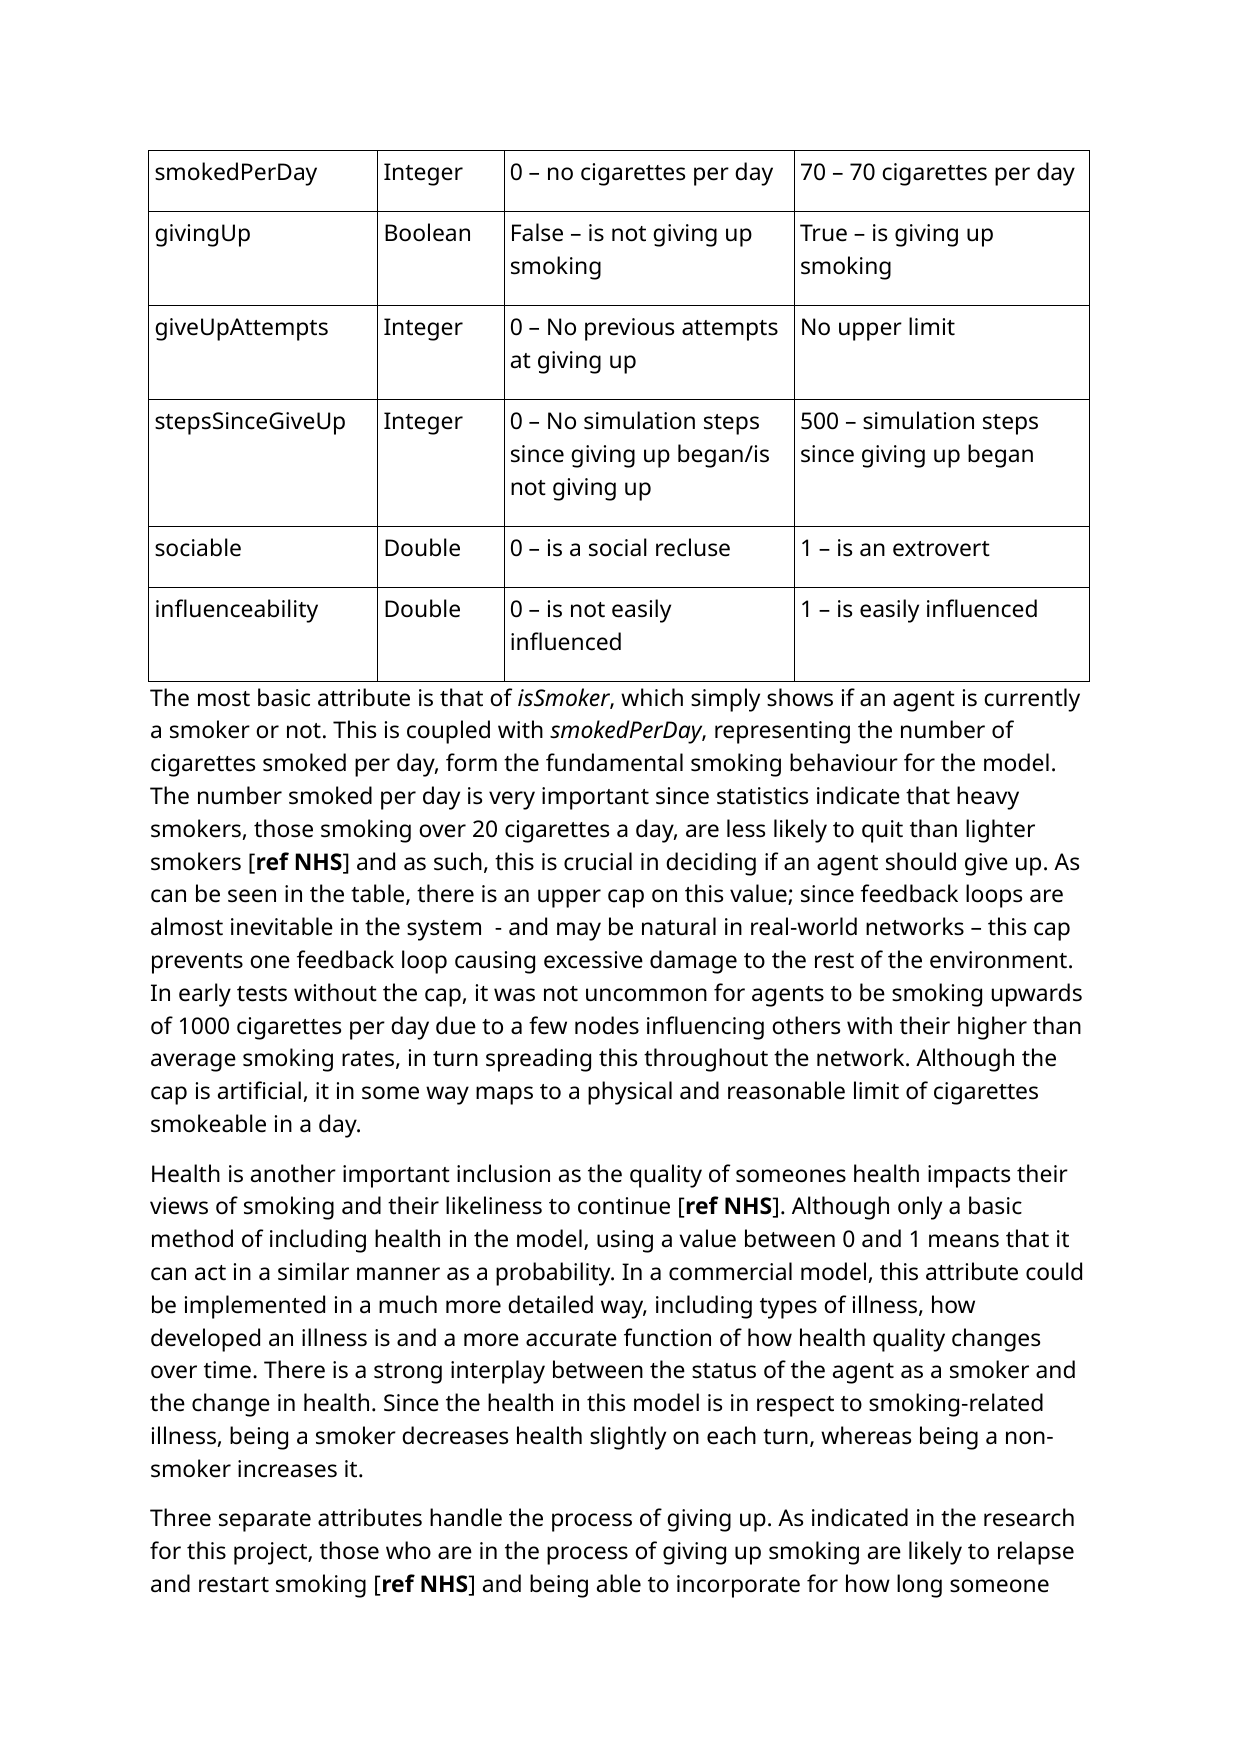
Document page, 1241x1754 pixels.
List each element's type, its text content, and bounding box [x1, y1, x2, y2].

table_cell 70 – 70 cigarettes per day [795, 151, 1089, 211]
table_cell Integer [378, 306, 504, 399]
table_cell sociable [149, 527, 377, 587]
table_cell giveUpAttempts [149, 306, 377, 399]
table_cell givingUp [149, 212, 377, 305]
text Three separate attributes handle the process of giving up. As indicated in the research for this project, those who are in the process of giving up smoking are likely to relapse and restart smoking [ref NHS] and being able to incorporate for how long someone [150, 1502, 1090, 1599]
table_cell 0 – is a social recluse [505, 527, 794, 587]
table_cell Double [378, 527, 504, 587]
table_cell True – is giving up smoking [795, 212, 1089, 305]
table_cell No upper limit [795, 306, 1089, 399]
table_cell 0 – no cigarettes per day [505, 151, 794, 211]
text Health is another important inclusion as the quality of someones health impacts their views of smoking and their likeliness to continue [ref NHS]. Although only a basic method of including health in the model, using a value between 0 and 1 means that it can act in a similar manner as a probability. In a commercial model, this attribute could be implemented in a much more detailed way, including types of illness, how developed an illness is and a more accurate function of how health quality changes over time. There is a strong interplay between the status of the agent as a smoker and the change in health. Since the health in this model is in respect to smoking-related illness, being a smoker decreases health slightly on each turn, whereas being a non-smoker increases it. [150, 1157, 1090, 1484]
table_cell smokedPerDay [149, 151, 377, 211]
table_cell Integer [378, 151, 504, 211]
table_cell 1 – is easily influenced [795, 588, 1089, 681]
table_cell Boolean [378, 212, 504, 305]
table_cell stepsSinceGiveUp [149, 400, 377, 526]
table_cell 0 – is not easily influenced [505, 588, 794, 681]
table_cell Double [378, 588, 504, 681]
table_cell 1 – is an extrovert [795, 527, 1089, 587]
table_cell False – is not giving up smoking [505, 212, 794, 305]
table_cell 500 – simulation steps since giving up began [795, 400, 1089, 526]
table_cell 0 – No previous attempts at giving up [505, 306, 794, 399]
table_cell Integer [378, 400, 504, 526]
table_cell 0 – No simulation steps since giving up began/is not giving up [505, 400, 794, 526]
text The most basic attribute is that of isSmoker, which simply shows if an agent is currently a smoker or not. This is coupled with smokedPerDay, representing the number of cigarettes smoked per day, form the fundamental smoking behaviour for the model. The number smoked per day is very important since statistics indicate that heavy smokers, those smoking over 20 cigarettes a day, are less likely to quit than lighter smokers [ref NHS] and as such, this is crucial in deciding if an agent should give up. As can be seen in the table, there is an upper cap on this value; since feedback loops are almost inevitable in the system - and may be natural in real-world networks – this cap prevents one feedback loop causing excessive damage to the rest of the environment. In early tests without the cap, it was not uncommon for agents to be smoking upwards of 1000 cigarettes per day due to a few nodes influencing others with their higher than average smoking rates, in turn spreading this throughout the network. Although the cap is artificial, it in some way maps to a physical and reasonable limit of cigarettes smokeable in a day. [150, 682, 1090, 1139]
table_cell influenceability [149, 588, 377, 681]
